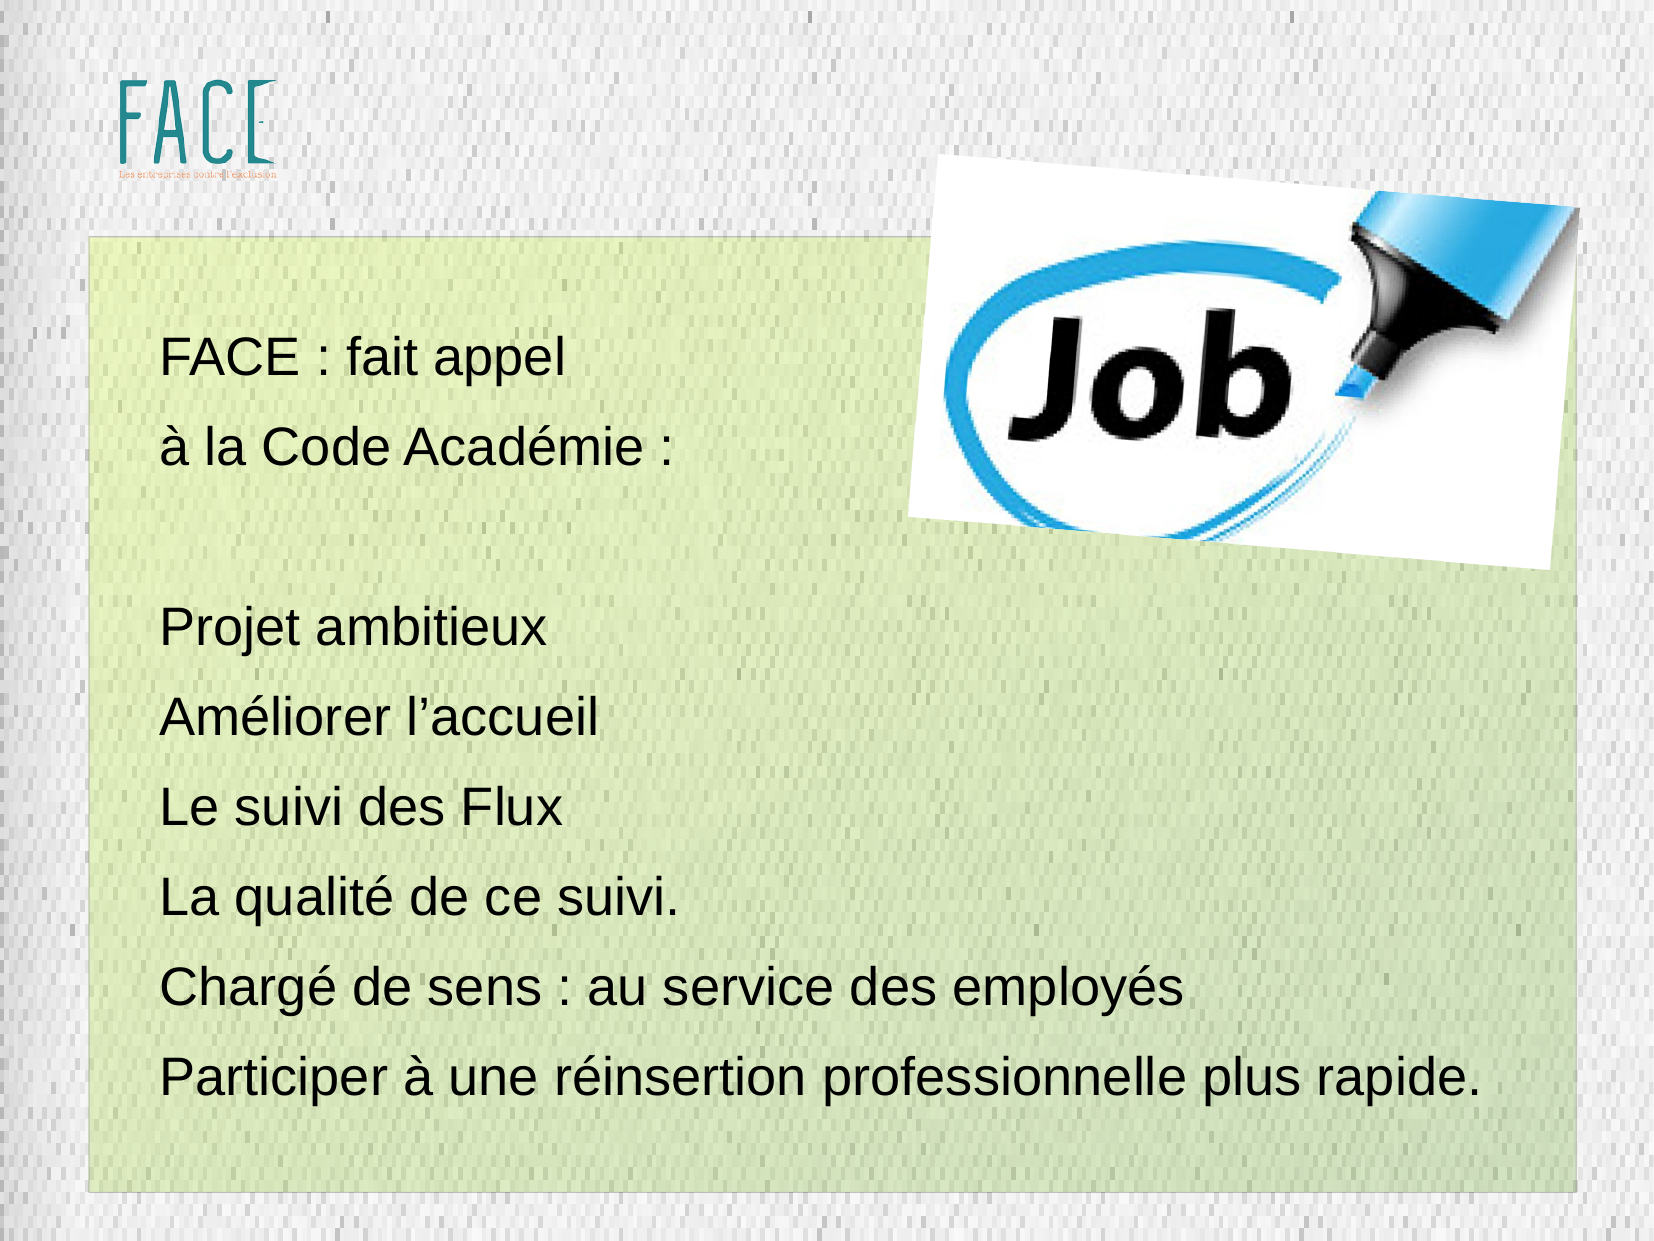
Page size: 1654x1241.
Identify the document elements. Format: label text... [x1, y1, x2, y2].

picture [0, 0, 1654, 1241]
list FACE : fait appel à la Code Académie : Projet ambitieux Améliorer l’accueil Le suivi des Flux La qualité de ce suivi. Chargé de sens : au service des employés Participer à une réinsertion professionnelle plus rapide. [88, 236, 1577, 1193]
